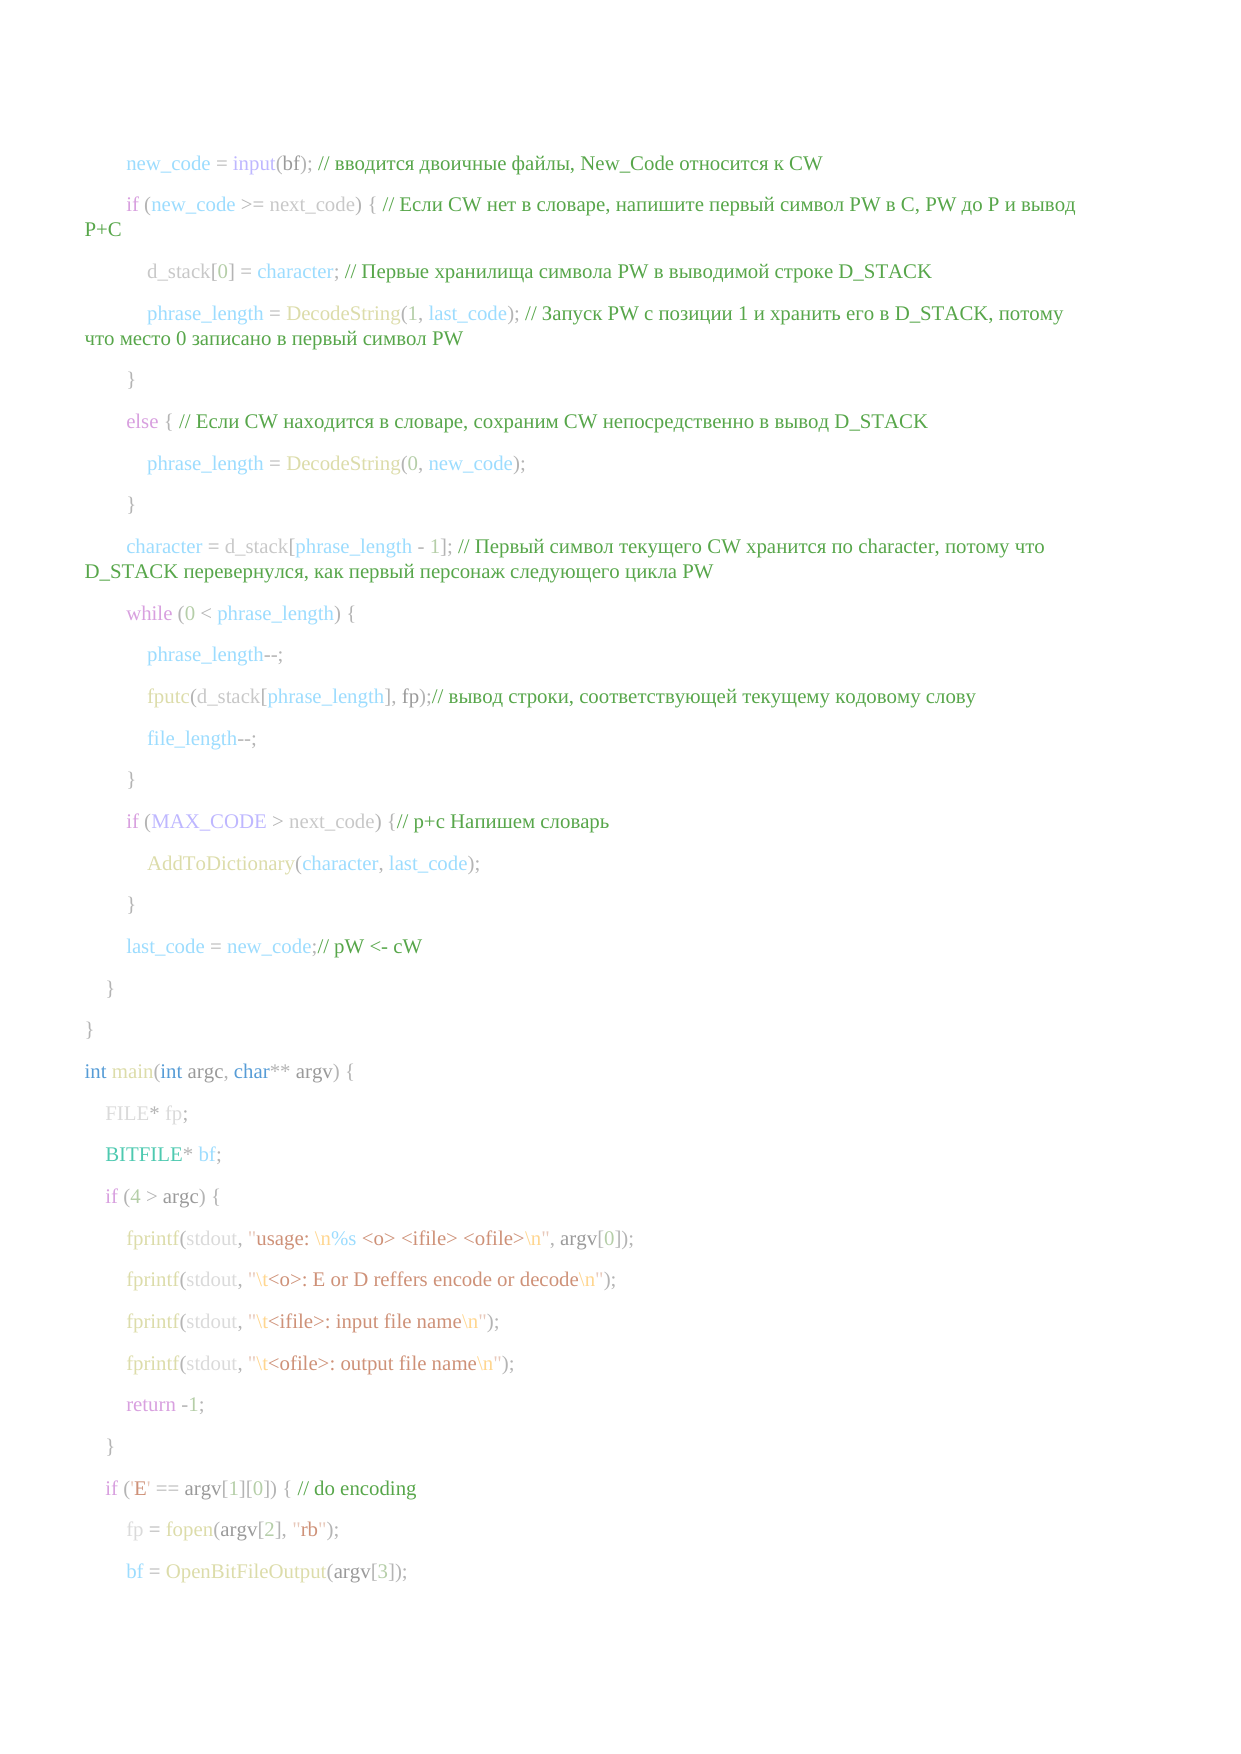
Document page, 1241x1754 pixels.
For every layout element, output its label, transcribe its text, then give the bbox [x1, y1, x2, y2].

text } [84, 892, 1090, 917]
text int main(int argc, char** argv) { [84, 1058, 1090, 1083]
text if (4 > argc) { [84, 1183, 1090, 1208]
text } [84, 767, 1090, 792]
text if ('E' == argv[1][0]) { // do encoding [84, 1475, 1090, 1500]
text new_code = input(bf); // вводится двоичные файлы, New_Code относится к CW [84, 150, 1090, 175]
text } [84, 367, 1090, 392]
text fprintf(stdout, "usage: \n%s <o> <ifile> <ofile>\n", argv[0]); [84, 1225, 1090, 1250]
text phrase_length = DecodeString(0, new_code); [84, 450, 1090, 475]
text AddToDictionary(character, last_code); [84, 850, 1090, 875]
text last_code = new_code;// pW <- cW [84, 933, 1090, 958]
text else { // Если CW находится в словаре, сохраним CW непосредственно в вывод D_STACK [84, 408, 1090, 433]
text d_stack[0] = character; // Первые хранилища символа PW в выводимой строке D_STACK [84, 258, 1090, 283]
text } [84, 1017, 1090, 1042]
text } [84, 975, 1090, 1000]
text BITFILE* bf; [84, 1142, 1090, 1167]
text fputc(d_stack[phrase_length], fp);// вывод строки, соответствующей текущему кодовому слову [84, 683, 1090, 708]
text bf = OpenBitFileOutput(argv[3]); [84, 1558, 1090, 1583]
text if (MAX_CODE > next_code) {// p+c Напишем словарь [84, 808, 1090, 833]
text } [84, 492, 1090, 517]
text if (new_code >= next_code) { // Если CW нет в словаре, напишите первый символ PW в C, PW до P и вывод P+C [84, 192, 1090, 242]
text character = d_stack[phrase_length - 1]; // Первый символ текущего CW хранится по character, потому что D_STACK перевернулся, как первый персонаж следующего цикла PW [84, 533, 1090, 583]
text fprintf(stdout, "\t<ofile>: output file name\n"); [84, 1350, 1090, 1375]
text fprintf(stdout, "\t<ifile>: input file name\n"); [84, 1308, 1090, 1333]
text FILE* fp; [84, 1100, 1090, 1125]
text file_length--; [84, 725, 1090, 750]
text fprintf(stdout, "\t<o>: E or D reffers encode or decode\n"); [84, 1267, 1090, 1292]
text phrase_length--; [84, 642, 1090, 667]
text return -1; [84, 1392, 1090, 1417]
text } [84, 1433, 1090, 1458]
text phrase_length = DecodeString(1, last_code); // Запуск PW с позиции 1 и хранить его в D_STACK, потому что место 0 записано в первый символ PW [84, 300, 1090, 350]
text fp = fopen(argv[2], "rb"); [84, 1517, 1090, 1542]
text while (0 < phrase_length) { [84, 600, 1090, 625]
